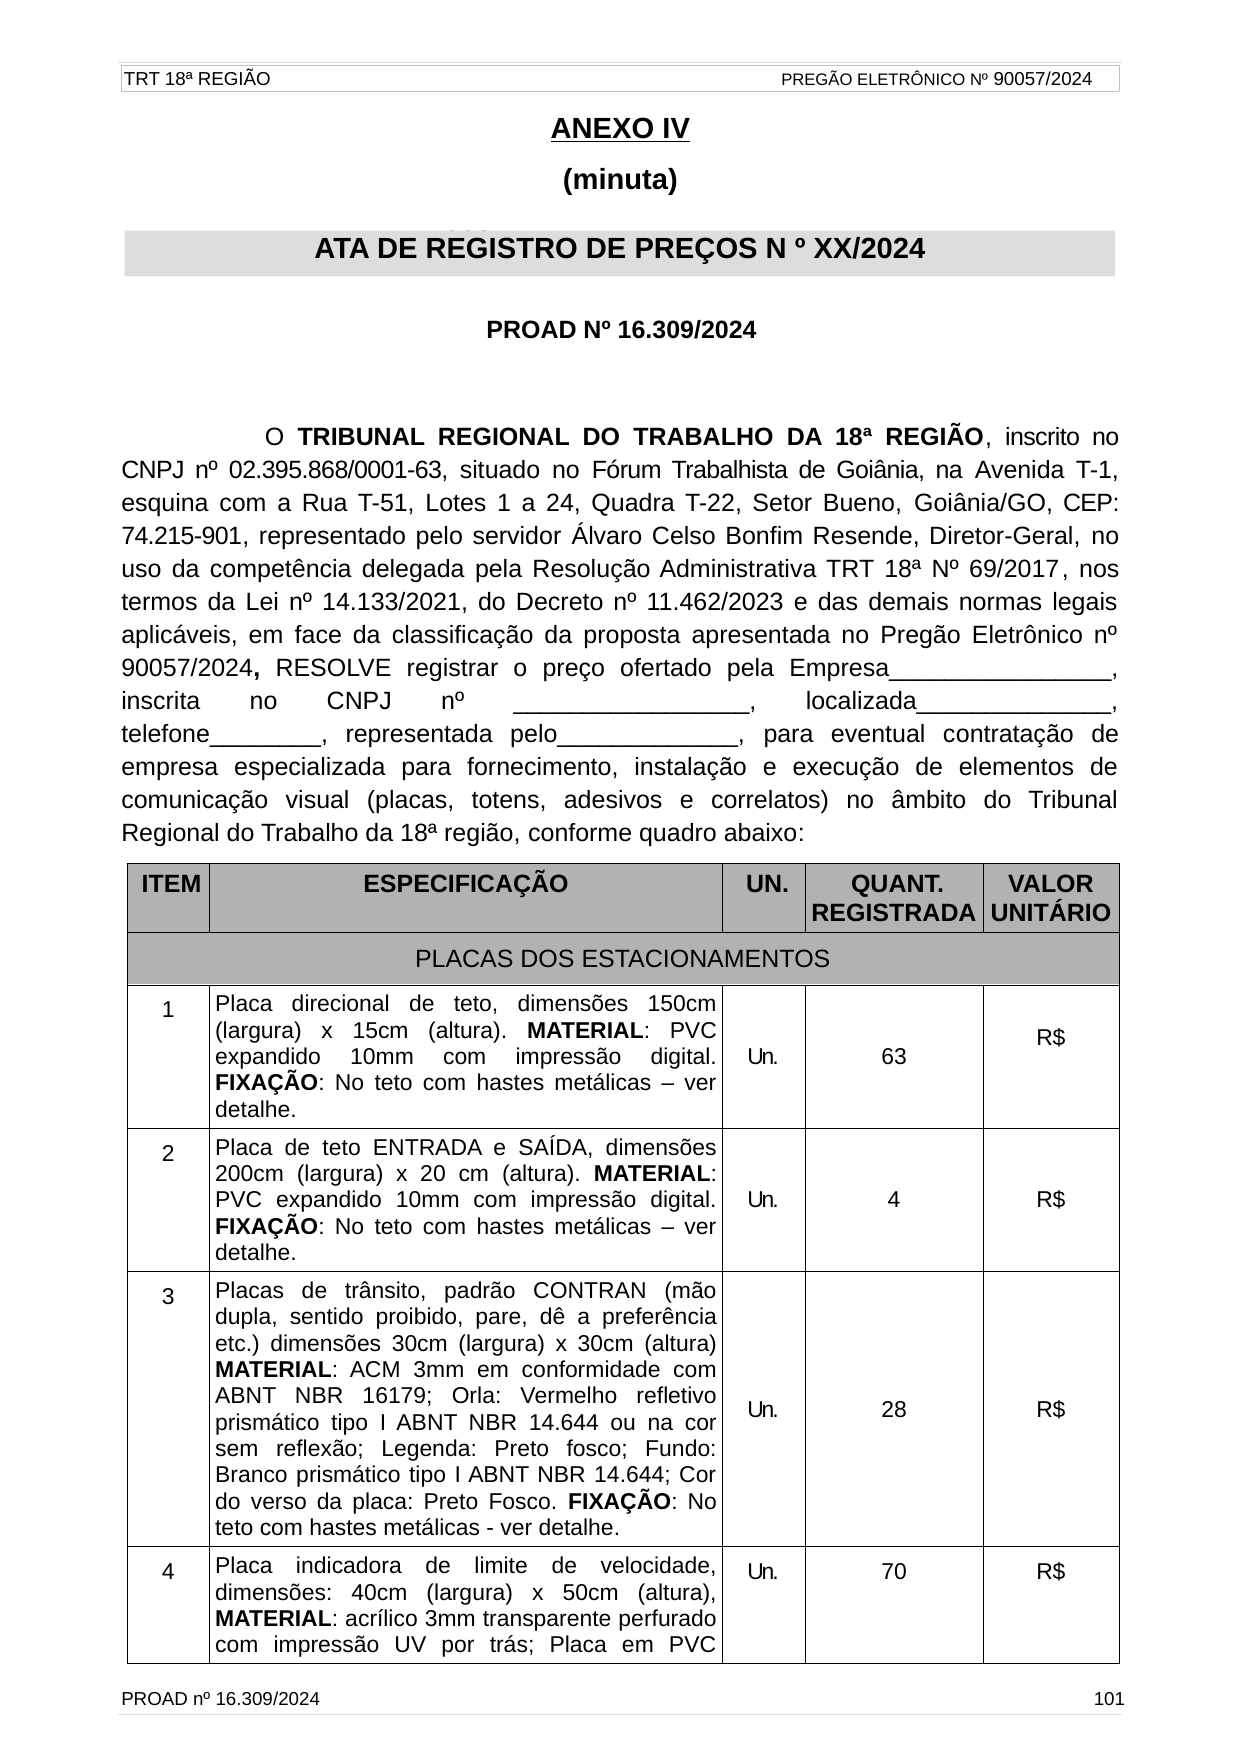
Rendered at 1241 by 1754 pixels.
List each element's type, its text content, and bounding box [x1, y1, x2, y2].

table_cell Placa indicadora de limite de velocidade, dimensões: 40cm (largura) x 50cm (altura), MATERIAL: acrílico 3mm transparente perfurado com impressão UV por trás; Placa em PVC [210, 1547, 722, 1663]
table_cell Un. [723, 1129, 805, 1271]
table_cell R$ [984, 1547, 1119, 1663]
table_cell 2 [128, 1129, 209, 1271]
table_cell R$ [984, 986, 1119, 1128]
table_cell Placa direcional de teto, dimensões 150cm (largura) x 15cm (altura). MATERIAL: PVC expandido 10mm com impressão digital. FIXAÇÃO: No teto com hastes metálicas – ver detalhe. [210, 986, 722, 1128]
table_cell 4 [806, 1129, 983, 1271]
table_cell 70 [806, 1547, 983, 1663]
text O TRIBUNAL REGIONAL DO TRABALHO DA 18ª REGIÃO, inscrito no CNPJ nº 02.395.868/0001-63, situado no Fórum Trabalhista de Goiânia, na Avenida T-1, esquina com a Rua T-51, Lotes 1 a 24, Quadra T-22, Setor Bueno, Goiânia/GO, CEP: 74.215-901, representado pelo servidor Álvaro Celso Bonfim Resende, Diretor-Geral, no uso da competência delegada pela Resolução Administrativa TRT 18ª Nº 69/2017, nos termos da Lei nº 14.133/2021, do Decreto nº 11.462/2023 e das demais normas legais aplicáveis, em face da classificação da proposta apresentada no Pregão Eletrônico nº 90057/2024, RESOLVE registrar o preço ofertado pela Empresa________________, inscrita no CNPJ nº _________________, localizada______________, telefone________, representada pelo_____________, para eventual contratação de empresa especializada para fornecimento, instalação e execução de elementos de comunicação visual (placas, totens, adesivos e correlatos) no âmbito do Tribunal Regional do Trabalho da 18ª região, conforme quadro abaixo: [121, 422, 1119, 847]
table_header UN. [723, 864, 805, 932]
table_header VALOR UNITÁRIO [984, 864, 1119, 932]
table_header ESPECIFICAÇÃO [210, 864, 722, 932]
table_cell 3 [128, 1272, 209, 1546]
table_cell R$ [984, 1272, 1119, 1546]
table_cell Un. [723, 986, 805, 1128]
table_header ITEM [128, 864, 209, 932]
text (minuta) [121, 162, 1119, 195]
table_cell R$ [984, 1129, 1119, 1271]
table_cell PLACAS DOS ESTACIONAMENTOS [128, 933, 1119, 984]
table_cell 1 [128, 986, 209, 1128]
text PROAD Nº 16.309/2024 [121, 316, 1122, 344]
table_header QUANT. REGISTRADA [806, 864, 983, 932]
text 002ROCESSO Nº 11.267/2019 [121, 224, 1119, 257]
table_cell 28 [806, 1272, 983, 1546]
table_cell 63 [806, 986, 983, 1128]
table_cell Un. [723, 1272, 805, 1546]
table_cell Un. [723, 1547, 805, 1663]
text ANEXO IV [121, 112, 1119, 145]
table_cell Placas de trânsito, padrão CONTRAN (mão dupla, sentido proibido, pare, dê a preferência etc.) dimensões 30cm (largura) x 30cm (altura) MATERIAL: ACM 3mm em conformidade com ABNT NBR 16179; Orla: Vermelho refletivo prismático tipo I ABNT NBR 14.644 ou na cor sem reflexão; Legenda: Preto fosco; Fundo: Branco prismático tipo I ABNT NBR 14.644; Cor do verso da placa: Preto Fosco. FIXAÇÃO: No teto com hastes metálicas - ver detalhe. [210, 1272, 722, 1546]
table_cell Placa de teto ENTRADA e SAÍDA, dimensões 200cm (largura) x 20 cm (altura). MATERIAL: PVC expandido 10mm com impressão digital. FIXAÇÃO: No teto com hastes metálicas – ver detalhe. [210, 1129, 722, 1271]
table_cell 4 [128, 1547, 209, 1663]
